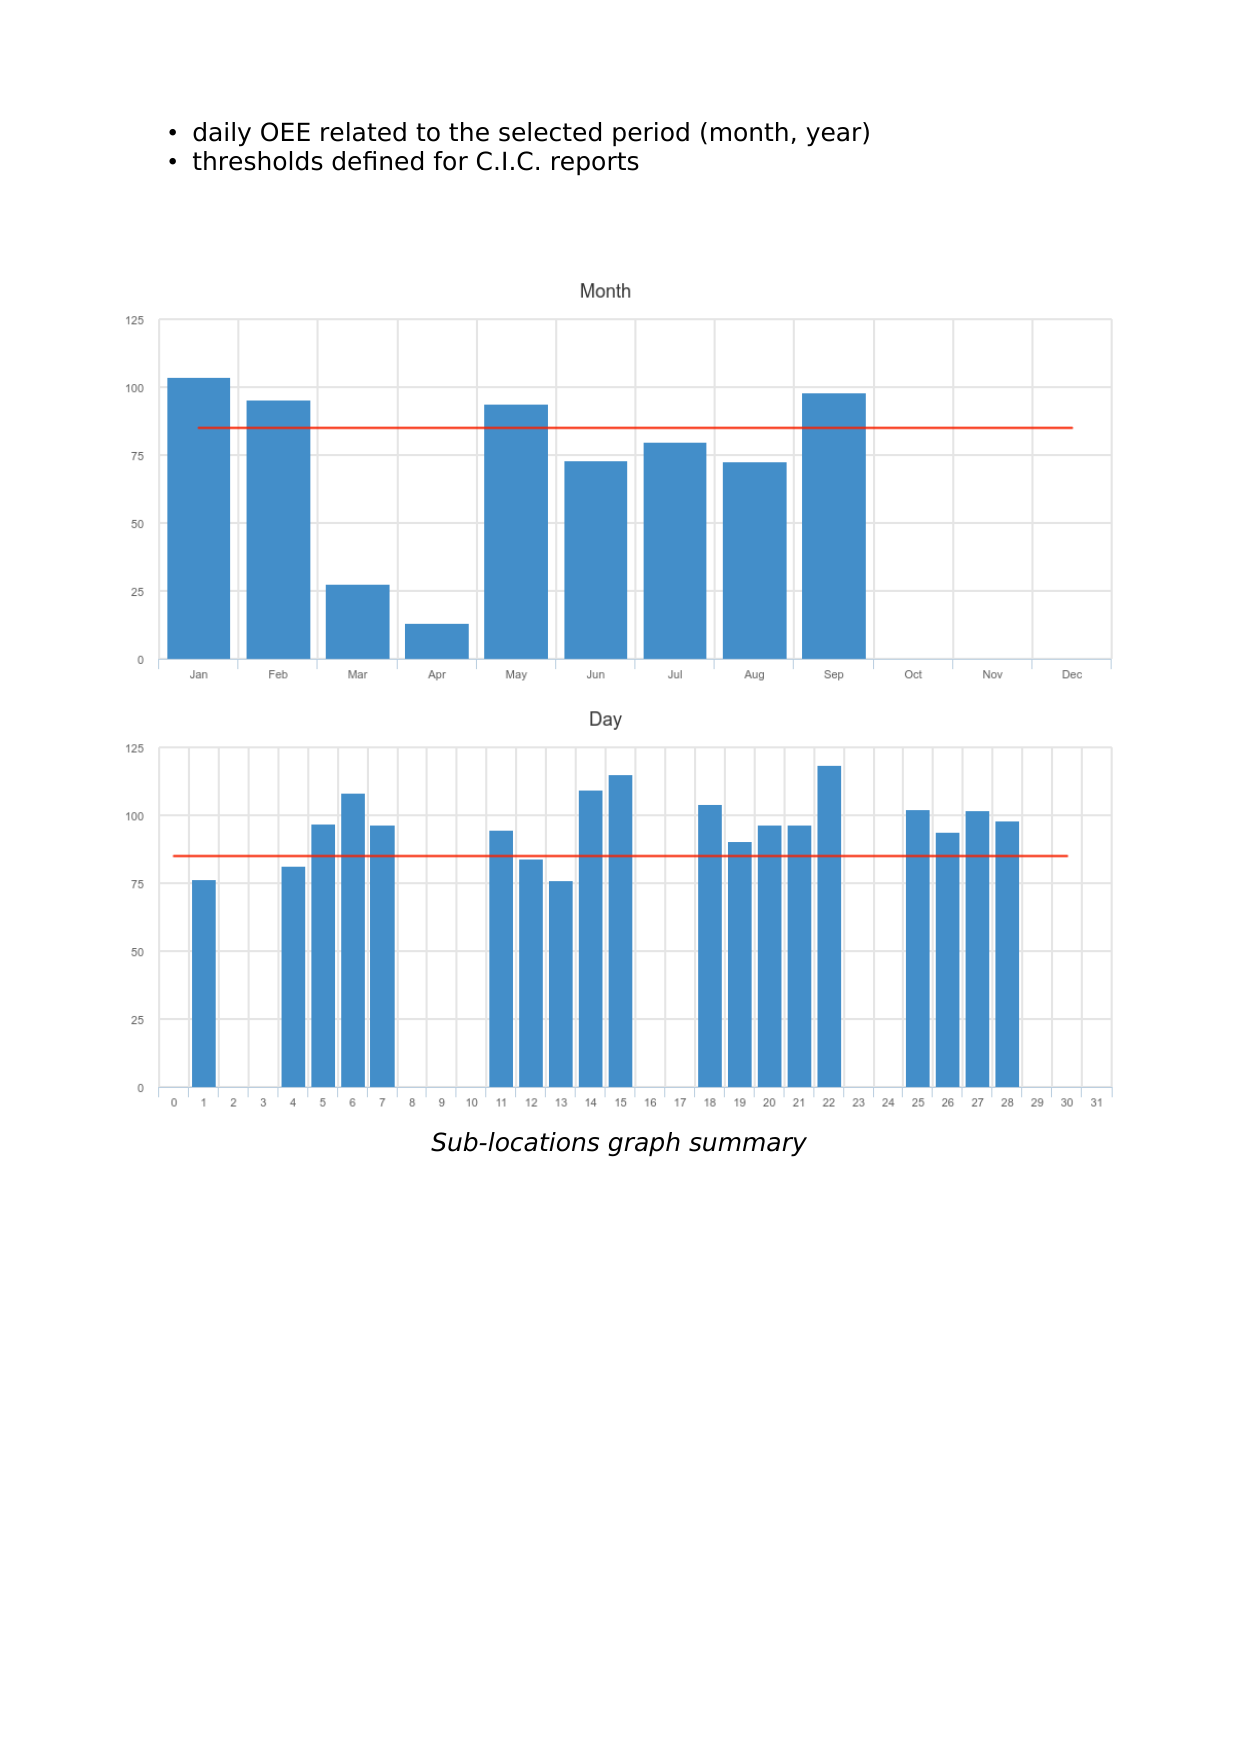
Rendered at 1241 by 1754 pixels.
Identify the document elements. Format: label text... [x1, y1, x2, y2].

list thresholds defined for C.I.C. reports [177, 147, 1122, 235]
text Sub-locations graph summary [118, 1123, 1122, 1157]
list daily OEE related to the selected period (month, year) [177, 118, 1122, 147]
picture [118, 276, 1123, 1123]
